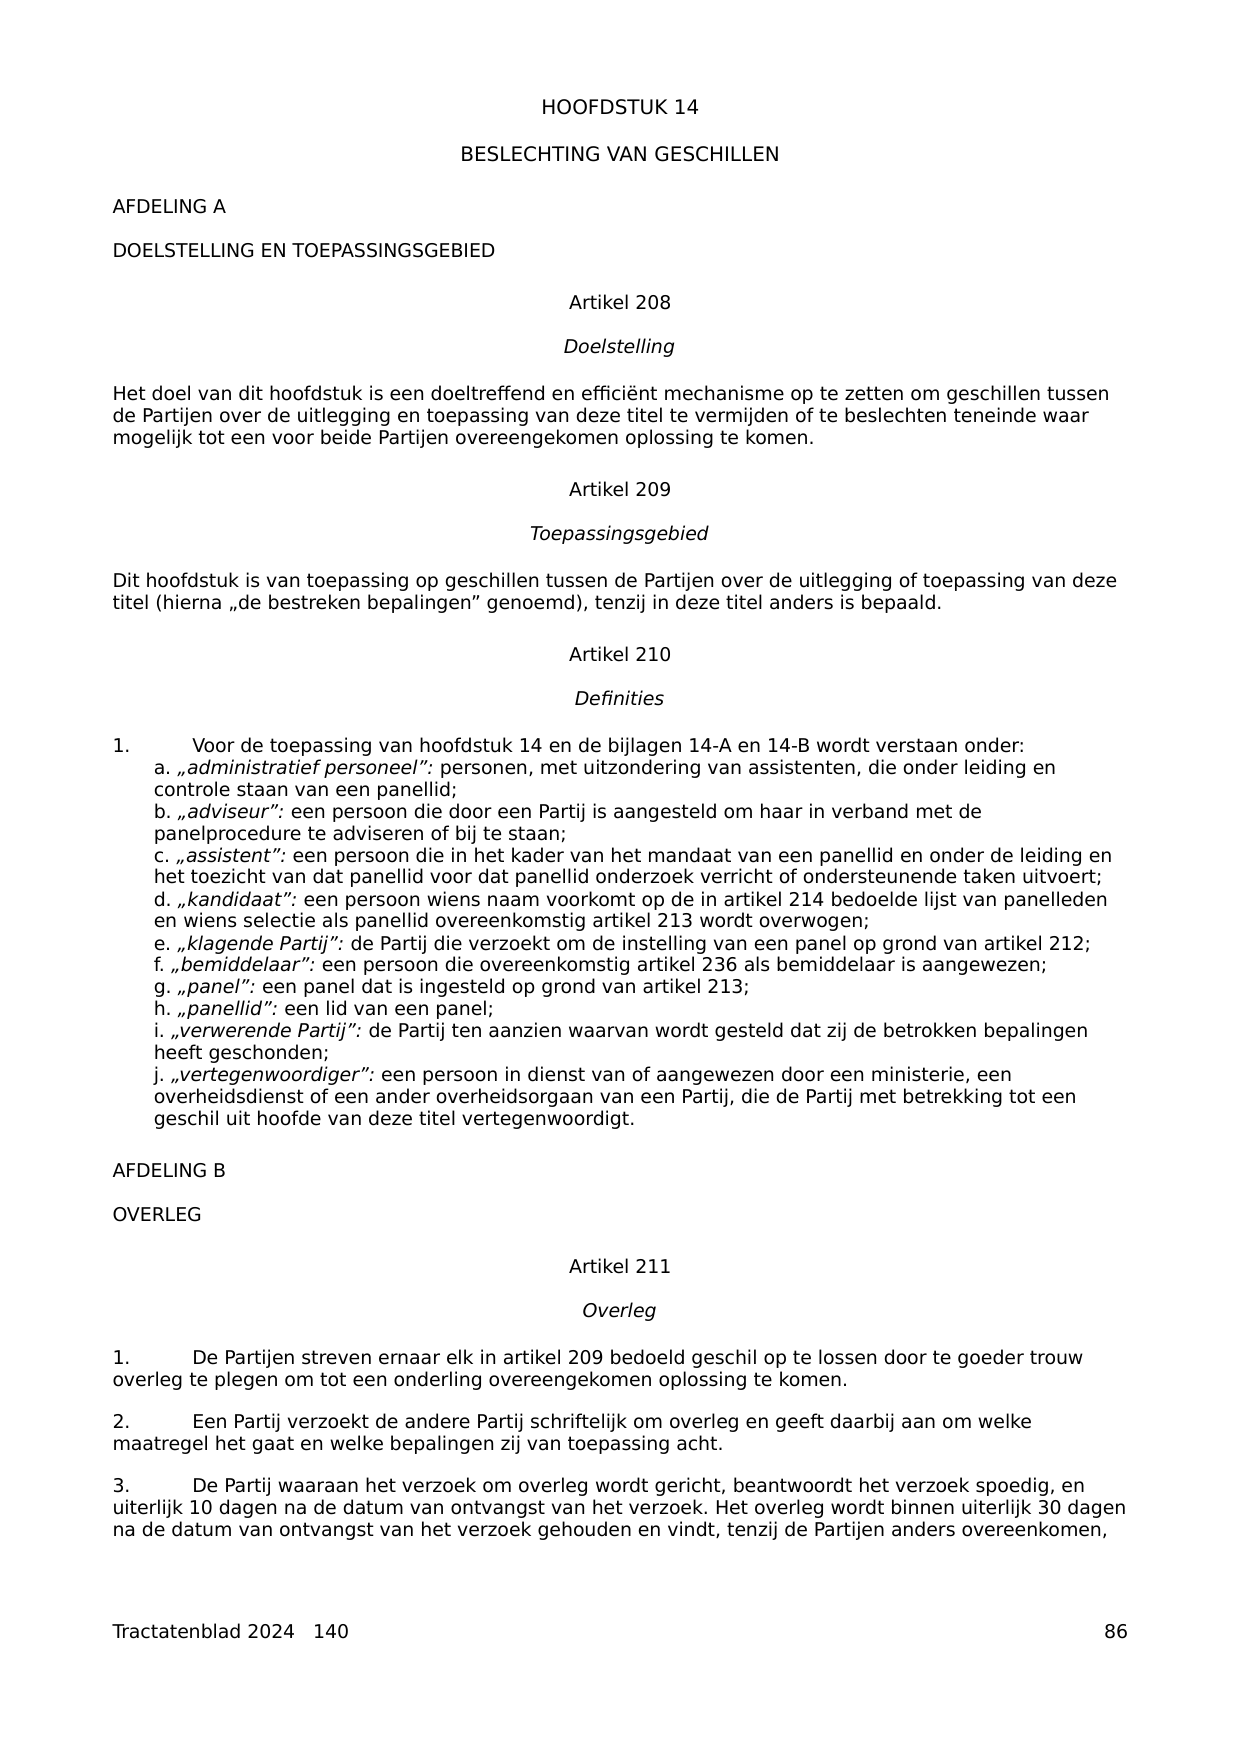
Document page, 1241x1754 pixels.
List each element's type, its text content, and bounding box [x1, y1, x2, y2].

subtitle Artikel 211 Overleg [112, 1256, 1128, 1322]
text 1. Voor de toepassing van hoofdstuk 14 en de bijlagen 14-A en 14-B wordt verstaan onder: [112, 734, 1128, 757]
subtitle Artikel 210 Definities [112, 644, 1128, 709]
text f. „bemiddelaar”: een persoon die overeenkomstig artikel 236 als bemiddelaar is aangewezen; [153, 954, 1128, 976]
text g. „panel”: een panel dat is ingesteld op grond van artikel 213; [153, 976, 1128, 998]
text 1. De Partijen streven ernaar elk in artikel 209 bedoeld geschil op te lossen door te goeder trouw overleg te plegen om tot een onderling overeengekomen oplossing te komen. [112, 1347, 1128, 1391]
text b. „adviseur”: een persoon die door een Partij is aangesteld om haar in verband met de panelprocedure te adviseren of bij te staan; [153, 801, 1128, 844]
text Het doel van dit hoofdstuk is een doeltreffend en efficiënt mechanisme op te zetten om geschillen tussen de Partijen over de uitlegging en toepassing van deze titel te vermijden of te beslechten teneinde waar mogelijk tot een voor beide Partijen overeengekomen oplossing te komen. [112, 383, 1128, 449]
subtitle HOOFDSTUK 14 BESLECHTING VAN GESCHILLEN [112, 96, 1128, 166]
text 2. Een Partij verzoekt de andere Partij schriftelijk om overleg en geeft daarbij aan om welke maatregel het gaat en welke bepalingen zij van toepassing acht. [112, 1411, 1128, 1455]
text i. „verwerende Partij”: de Partij ten aanzien waarvan wordt gesteld dat zij de betrokken bepalingen heeft geschonden; [153, 1020, 1128, 1064]
text e. „klagende Partij”: de Partij die verzoekt om de instelling van een panel op grond van artikel 212; [153, 932, 1128, 954]
text j. „vertegenwoordiger”: een persoon in dienst van of aangewezen door een ministerie, een overheidsdienst of een ander overheidsorgaan van een Partij, die de Partij met betrekking tot een geschil uit hoofde van deze titel vertegenwoordigt. [153, 1064, 1128, 1130]
subtitle AFDELING A DOELSTELLING EN TOEPASSINGSGEBIED [112, 196, 1128, 262]
text a. „administratief personeel”: personen, met uitzondering van assistenten, die onder leiding en controle staan van een panellid; [153, 757, 1128, 801]
text c. „assistent”: een persoon die in het kader van het mandaat van een panellid en onder de leiding en het toezicht van dat panellid voor dat panellid onderzoek verricht of ondersteunende taken uitvoert; [153, 844, 1128, 888]
subtitle AFDELING B OVERLEG [112, 1160, 1128, 1226]
text Dit hoofdstuk is van toepassing op geschillen tussen de Partijen over de uitlegging of toepassing van deze titel (hierna „de bestreken bepalingen” genoemd), tenzij in deze titel anders is bepaald. [112, 570, 1128, 614]
text h. „panellid”: een lid van een panel; [153, 998, 1128, 1020]
subtitle Artikel 208 Doelstelling [112, 292, 1128, 358]
text 3. De Partij waaraan het verzoek om overleg wordt gericht, beantwoordt het verzoek spoedig, en uiterlijk 10 dagen na de datum van ontvangst van het verzoek. Het overleg wordt binnen uiterlijk 30 dagen na de datum van ontvangst van het verzoek gehouden en vindt, tenzij de Partijen anders overeenkomen, [112, 1475, 1128, 1541]
text d. „kandidaat”: een persoon wiens naam voorkomt op de in artikel 214 bedoelde lijst van panelleden en wiens selectie als panellid overeenkomstig artikel 213 wordt overwogen; [153, 888, 1128, 932]
subtitle Artikel 209 Toepassingsgebied [112, 479, 1128, 545]
